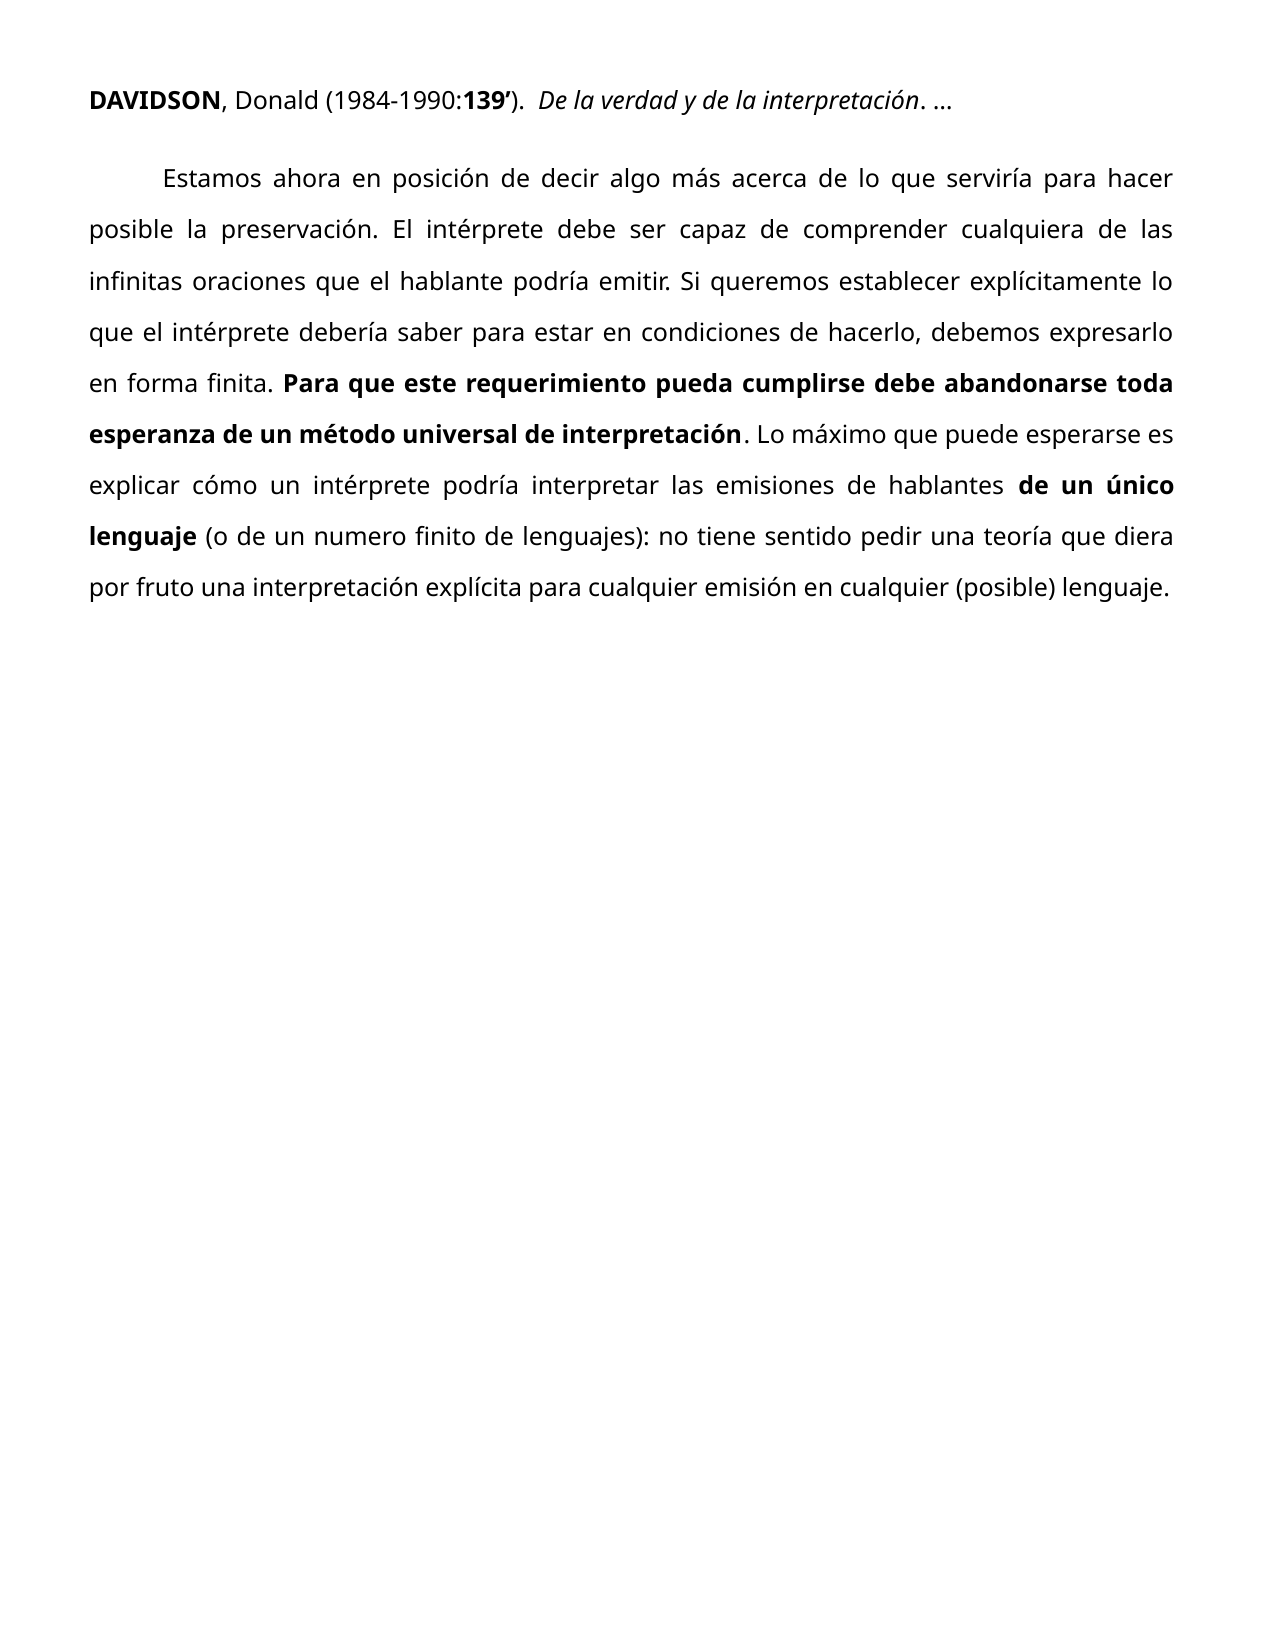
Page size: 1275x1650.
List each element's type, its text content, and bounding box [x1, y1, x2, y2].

text DAVIDSON, Donald (1984-1990:139’). De la verdad y de la interpretación. … [88, 83, 1174, 117]
text Estamos ahora en posición de decir algo más acerca de lo que serviría para hacer posible la preservación. El intérprete debe ser capaz de comprender cualquiera de las infinitas oraciones que el hablante podría emitir. Si queremos establecer explícitamente lo que el intérprete debería saber para estar en condiciones de hacerlo, debemos expresarlo en forma finita. Para que este requerimiento pueda cumplirse debe abandonarse toda esperanza de un método universal de interpretación. Lo máximo que puede esperarse es explicar cómo un intérprete podría interpretar las emisiones de hablantes de un único lenguaje (o de un numero finito de lenguajes): no tiene sentido pedir una teoría que diera por fruto una interpretación explícita para cualquier emisión en cualquier (posible) lenguaje. [88, 161, 1174, 603]
